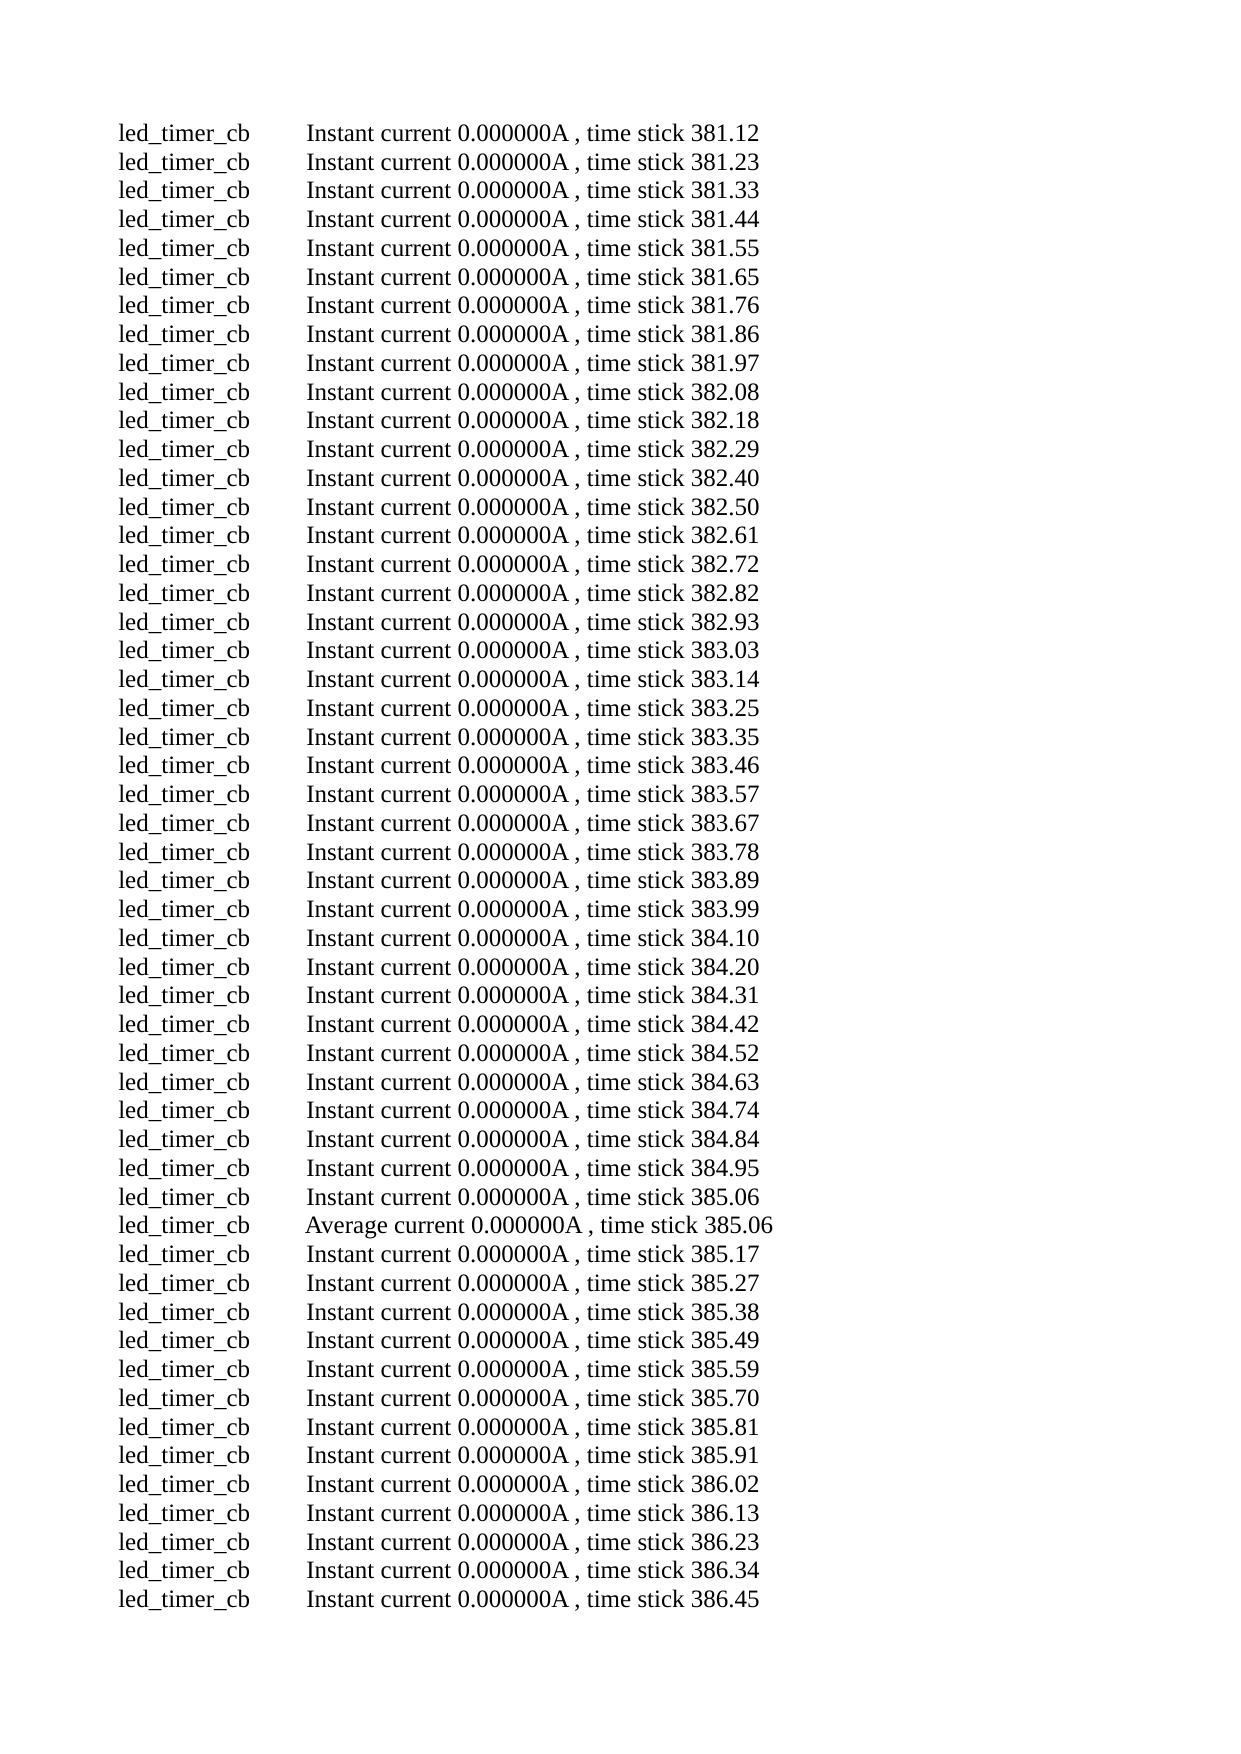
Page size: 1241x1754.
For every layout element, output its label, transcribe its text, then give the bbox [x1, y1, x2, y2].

text led_timer_cb Instant current 0.000000A , time stick 385.81 [118, 1412, 1122, 1441]
text led_timer_cb Instant current 0.000000A , time stick 384.63 [118, 1067, 1122, 1096]
text led_timer_cb Instant current 0.000000A , time stick 385.49 [118, 1326, 1122, 1354]
text led_timer_cb Instant current 0.000000A , time stick 386.02 [118, 1469, 1122, 1498]
text led_timer_cb Instant current 0.000000A , time stick 383.89 [118, 866, 1122, 894]
text led_timer_cb Instant current 0.000000A , time stick 384.42 [118, 1009, 1122, 1038]
text led_timer_cb Instant current 0.000000A , time stick 383.03 [118, 636, 1122, 664]
text led_timer_cb Instant current 0.000000A , time stick 384.31 [118, 981, 1122, 1009]
text led_timer_cb Instant current 0.000000A , time stick 384.52 [118, 1038, 1122, 1067]
text led_timer_cb Instant current 0.000000A , time stick 382.82 [118, 578, 1122, 607]
text led_timer_cb Instant current 0.000000A , time stick 381.76 [118, 291, 1122, 319]
text led_timer_cb Instant current 0.000000A , time stick 384.74 [118, 1096, 1122, 1124]
text led_timer_cb Instant current 0.000000A , time stick 385.27 [118, 1268, 1122, 1297]
text led_timer_cb Instant current 0.000000A , time stick 382.50 [118, 492, 1122, 521]
text led_timer_cb Instant current 0.000000A , time stick 385.06 [118, 1182, 1122, 1211]
text led_timer_cb Instant current 0.000000A , time stick 386.45 [118, 1584, 1122, 1613]
text led_timer_cb Instant current 0.000000A , time stick 381.97 [118, 348, 1122, 377]
text led_timer_cb Instant current 0.000000A , time stick 386.34 [118, 1556, 1122, 1584]
text led_timer_cb Average current 0.000000A , time stick 385.06 [118, 1211, 1122, 1239]
text led_timer_cb Instant current 0.000000A , time stick 382.93 [118, 607, 1122, 636]
text led_timer_cb Instant current 0.000000A , time stick 385.17 [118, 1239, 1122, 1268]
text led_timer_cb Instant current 0.000000A , time stick 383.35 [118, 722, 1122, 751]
text led_timer_cb Instant current 0.000000A , time stick 386.13 [118, 1498, 1122, 1527]
text led_timer_cb Instant current 0.000000A , time stick 383.14 [118, 664, 1122, 693]
text led_timer_cb Instant current 0.000000A , time stick 381.23 [118, 147, 1122, 176]
text led_timer_cb Instant current 0.000000A , time stick 381.33 [118, 176, 1122, 204]
text led_timer_cb Instant current 0.000000A , time stick 382.61 [118, 521, 1122, 549]
text led_timer_cb Instant current 0.000000A , time stick 385.70 [118, 1383, 1122, 1412]
text led_timer_cb Instant current 0.000000A , time stick 382.29 [118, 434, 1122, 463]
text led_timer_cb Instant current 0.000000A , time stick 385.91 [118, 1441, 1122, 1469]
text led_timer_cb Instant current 0.000000A , time stick 385.59 [118, 1354, 1122, 1383]
text led_timer_cb Instant current 0.000000A , time stick 383.78 [118, 837, 1122, 866]
text led_timer_cb Instant current 0.000000A , time stick 382.08 [118, 377, 1122, 406]
text led_timer_cb Instant current 0.000000A , time stick 384.10 [118, 923, 1122, 952]
text led_timer_cb Instant current 0.000000A , time stick 383.25 [118, 693, 1122, 722]
text led_timer_cb Instant current 0.000000A , time stick 381.65 [118, 262, 1122, 291]
text led_timer_cb Instant current 0.000000A , time stick 386.23 [118, 1527, 1122, 1556]
text led_timer_cb Instant current 0.000000A , time stick 382.72 [118, 549, 1122, 578]
text led_timer_cb Instant current 0.000000A , time stick 382.18 [118, 406, 1122, 434]
text led_timer_cb Instant current 0.000000A , time stick 383.67 [118, 808, 1122, 837]
text led_timer_cb Instant current 0.000000A , time stick 381.12 [118, 118, 1122, 147]
text led_timer_cb Instant current 0.000000A , time stick 383.46 [118, 751, 1122, 779]
text led_timer_cb Instant current 0.000000A , time stick 381.44 [118, 204, 1122, 233]
text led_timer_cb Instant current 0.000000A , time stick 384.84 [118, 1124, 1122, 1153]
text led_timer_cb Instant current 0.000000A , time stick 381.55 [118, 233, 1122, 262]
text led_timer_cb Instant current 0.000000A , time stick 384.20 [118, 952, 1122, 981]
text led_timer_cb Instant current 0.000000A , time stick 382.40 [118, 463, 1122, 492]
text led_timer_cb Instant current 0.000000A , time stick 381.86 [118, 319, 1122, 348]
text led_timer_cb Instant current 0.000000A , time stick 385.38 [118, 1297, 1122, 1326]
text led_timer_cb Instant current 0.000000A , time stick 384.95 [118, 1153, 1122, 1182]
text led_timer_cb Instant current 0.000000A , time stick 383.57 [118, 779, 1122, 808]
text led_timer_cb Instant current 0.000000A , time stick 383.99 [118, 894, 1122, 923]
